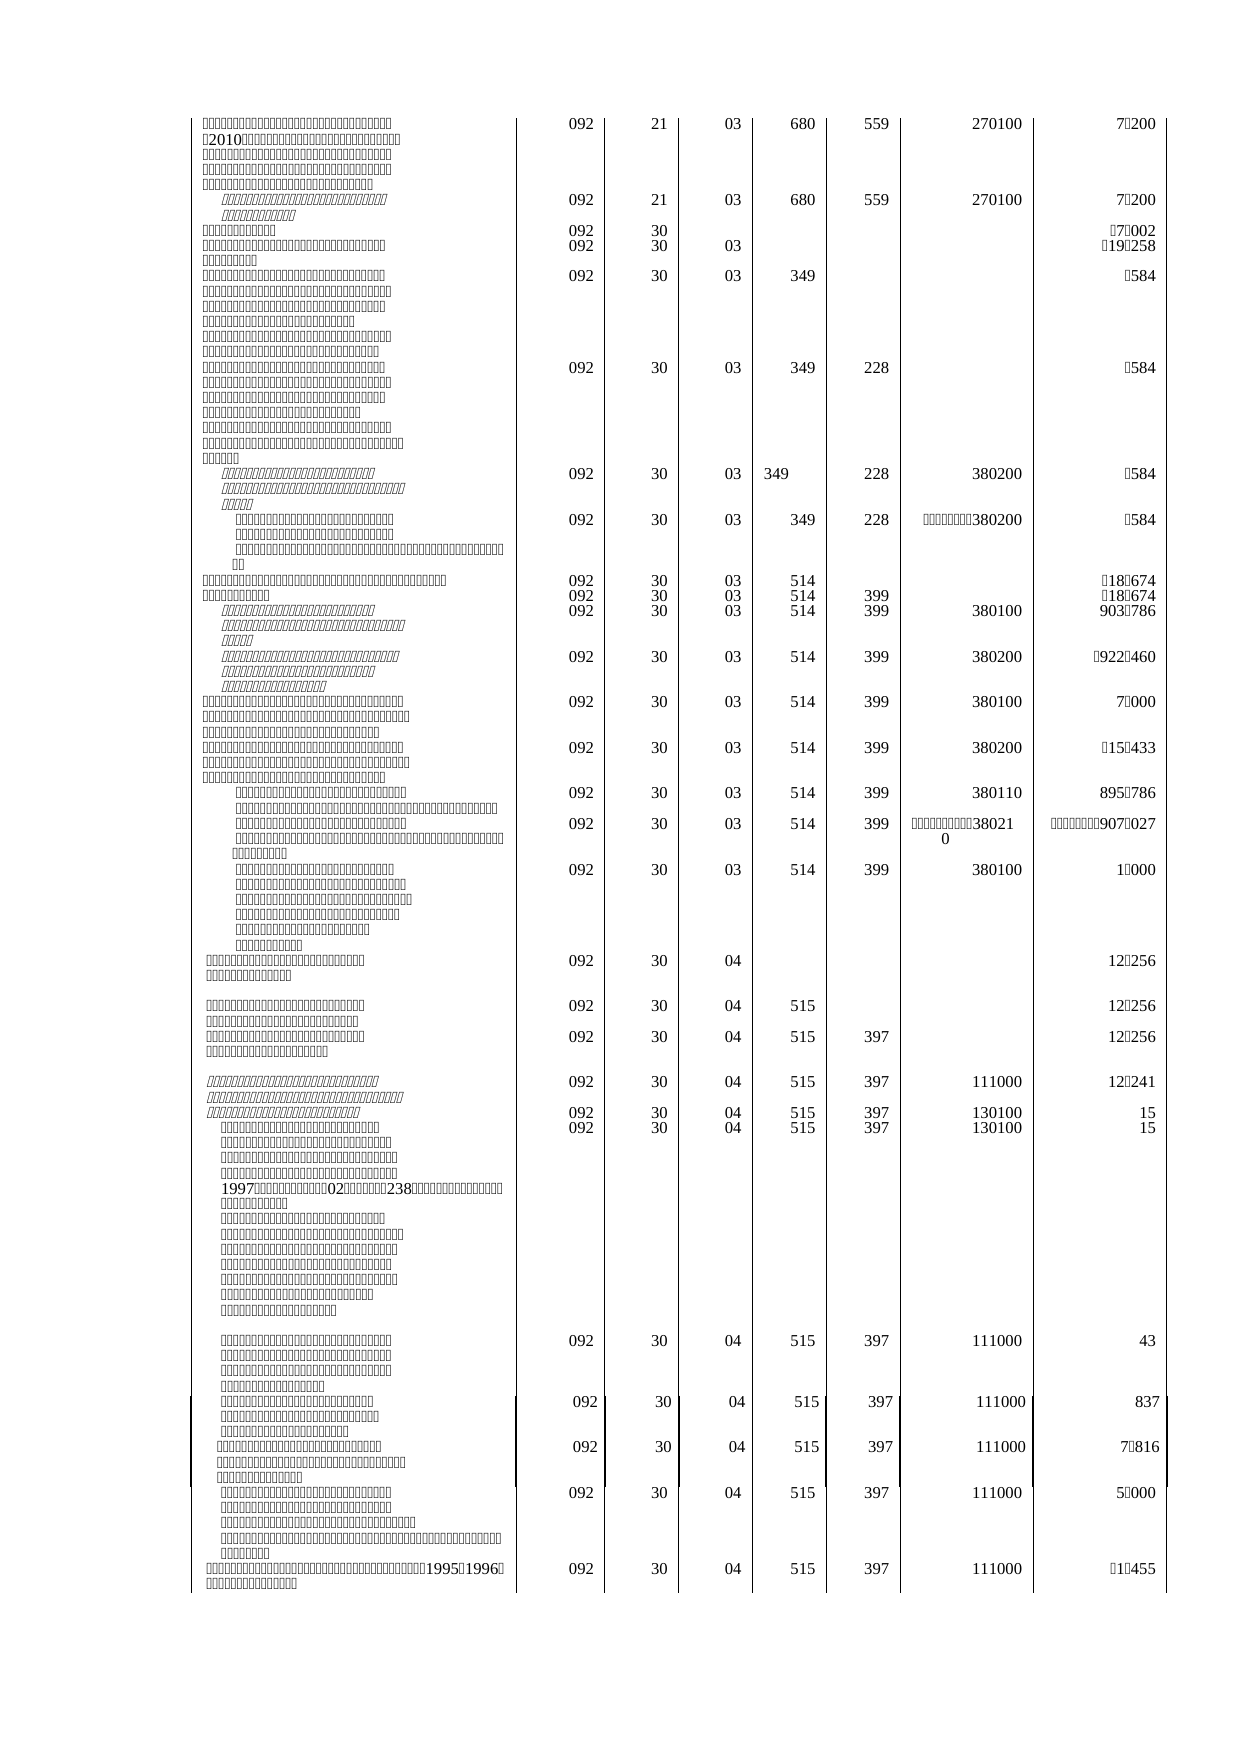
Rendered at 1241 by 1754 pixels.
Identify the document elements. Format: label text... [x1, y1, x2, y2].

table_cell [1167, 1335, 1197, 1396]
table_cell  [605, 742, 678, 787]
table_cell      [192, 118, 516, 194]
table_cell  [517, 240, 604, 270]
table_cell  [679, 194, 752, 224]
table_cell  [753, 818, 826, 863]
table_cell [1167, 955, 1197, 1000]
table_cell  [827, 1335, 900, 1396]
table_cell  [679, 650, 752, 696]
table_cell        [192, 361, 516, 468]
table_cell  [606, 1441, 678, 1487]
table_cell  [679, 574, 752, 589]
table_cell   [192, 240, 516, 270]
table_cell  [827, 742, 900, 787]
table_cell [1167, 696, 1197, 742]
table_cell  [605, 1335, 678, 1396]
table_cell  [517, 605, 604, 650]
table_cell  [827, 118, 900, 194]
table_cell  [605, 1487, 678, 1563]
table_cell  [1034, 1076, 1166, 1107]
table_cell  [679, 361, 752, 468]
table_cell  [753, 361, 826, 468]
table_cell  [679, 468, 752, 513]
table_cell  [1034, 1396, 1166, 1441]
table_cell  [679, 1031, 752, 1076]
table_cell  [827, 863, 900, 954]
table_cell  [1034, 1000, 1166, 1031]
table_cell  [901, 1441, 1032, 1487]
table_cell [901, 590, 1033, 605]
table_cell  [517, 1076, 604, 1107]
table_cell  [753, 1563, 826, 1593]
table_cell [1167, 194, 1197, 224]
table_cell [827, 270, 900, 361]
table_cell  [679, 1122, 752, 1335]
table_cell [1167, 361, 1197, 468]
table_cell [901, 270, 1033, 361]
table_cell [827, 225, 900, 240]
table_cell  [1034, 742, 1166, 787]
table_cell  [901, 468, 1033, 513]
table_cell  [753, 1122, 826, 1335]
table_cell    [192, 1441, 515, 1487]
table_cell  [192, 1563, 516, 1593]
table_cell  [605, 514, 678, 574]
table_cell [1167, 650, 1197, 696]
table_cell  [827, 696, 900, 742]
table_cell [1168, 1441, 1197, 1487]
table_cell   [192, 1031, 516, 1076]
table_cell  [1034, 1122, 1166, 1335]
table_cell   [192, 194, 516, 224]
table_cell  [1034, 650, 1166, 696]
table_cell  [753, 1107, 826, 1122]
table_cell [1167, 1000, 1197, 1031]
table_cell  [679, 955, 752, 1000]
table_cell  [753, 1000, 826, 1031]
table_cell [753, 240, 826, 270]
table_cell  [517, 468, 604, 513]
table_cell  [753, 1396, 825, 1441]
table_cell  [605, 225, 678, 240]
table_cell  [1034, 468, 1166, 513]
table_cell  [901, 118, 1033, 194]
table_cell  [827, 650, 900, 696]
table_cell [1167, 787, 1197, 818]
table_cell  [517, 118, 604, 194]
table_cell  [605, 590, 678, 605]
table_cell  [517, 696, 604, 742]
table_cell  [901, 194, 1033, 224]
table_cell  [753, 590, 826, 605]
table_cell  [680, 1441, 752, 1487]
table_cell  [827, 1396, 899, 1441]
table_cell  [901, 514, 1033, 574]
table_cell  [517, 1487, 604, 1563]
table_cell   [192, 1076, 516, 1107]
table_cell   [192, 955, 516, 1000]
table_cell  [1034, 1487, 1166, 1563]
table_cell [1167, 605, 1197, 650]
table_cell  [1034, 361, 1166, 468]
table_cell  [1034, 1107, 1166, 1122]
table_cell  [1034, 1031, 1166, 1076]
table_cell  [679, 1076, 752, 1107]
table_cell  [753, 514, 826, 574]
table_cell  [753, 696, 826, 742]
table_cell  [517, 194, 604, 224]
table_cell  [605, 1122, 678, 1335]
table_cell  [517, 225, 604, 240]
table_cell  [517, 1335, 604, 1396]
table_cell [1167, 1076, 1197, 1107]
table_cell  [605, 194, 678, 224]
table_cell  [192, 590, 516, 605]
table_cell  [605, 605, 678, 650]
table_cell  [827, 605, 900, 650]
table_cell  [517, 1031, 604, 1076]
table_cell  [1034, 955, 1166, 1000]
table_cell  [605, 240, 678, 270]
table_cell  [753, 1031, 826, 1076]
table_cell  [753, 194, 826, 224]
table_cell [901, 240, 1033, 270]
table_cell [1167, 225, 1197, 240]
table_cell  [1034, 590, 1166, 605]
table_cell  [517, 1107, 604, 1122]
table_cell  [1034, 118, 1166, 194]
table_cell  [605, 863, 678, 954]
table_cell  [679, 270, 752, 361]
table_cell    [192, 1396, 515, 1441]
table_cell  [901, 863, 1033, 954]
table_cell  [827, 1563, 900, 1593]
table_cell  [901, 650, 1033, 696]
table_cell [901, 225, 1033, 240]
table_cell  [827, 1107, 900, 1122]
table_cell  [605, 1000, 678, 1031]
table_cell  [605, 1031, 678, 1076]
table_cell  [753, 574, 826, 589]
table_cell  [605, 574, 678, 589]
table_cell [679, 225, 752, 240]
table_cell     [192, 1487, 516, 1563]
table_cell   [192, 818, 516, 863]
table_cell  [517, 1000, 604, 1031]
table_cell [827, 955, 900, 1000]
table_cell  [827, 590, 900, 605]
table_cell  [517, 574, 604, 589]
table_cell       [192, 270, 516, 361]
table_cell  [679, 787, 752, 818]
table_cell  [827, 361, 900, 468]
table_cell  [679, 818, 752, 863]
table_cell  [679, 742, 752, 787]
table_cell  [827, 818, 900, 863]
table_cell  [1034, 605, 1166, 650]
table_cell  [1034, 696, 1166, 742]
table_cell             [192, 1122, 516, 1335]
table_cell  [605, 270, 678, 361]
table_cell  [753, 742, 826, 787]
table_cell  [1034, 225, 1166, 240]
table_cell  [753, 468, 826, 513]
table_cell  [1034, 240, 1166, 270]
table_cell   [192, 787, 516, 818]
table_cell  [901, 605, 1033, 650]
table_cell [827, 574, 900, 589]
table_cell       [192, 863, 516, 954]
table_cell  [517, 590, 604, 605]
table_cell [1167, 1122, 1197, 1335]
table_cell  [517, 742, 604, 787]
table_cell  [605, 696, 678, 742]
table_cell  [517, 1396, 604, 1441]
table_cell  [827, 514, 900, 574]
table_cell   [192, 1000, 516, 1031]
table_cell  [679, 1107, 752, 1122]
table_cell [1167, 1107, 1197, 1122]
table_cell  [827, 1487, 900, 1563]
table_cell  [901, 696, 1033, 742]
table_cell  [1034, 818, 1166, 863]
table_cell [1167, 1031, 1197, 1076]
table_cell [753, 225, 826, 240]
table_cell  [679, 1335, 752, 1396]
table_cell  [827, 1076, 900, 1107]
table_cell  [517, 1563, 604, 1593]
table_cell  [605, 1076, 678, 1107]
table_cell  [753, 787, 826, 818]
table_cell [1167, 590, 1197, 605]
table_cell  [753, 1487, 826, 1563]
table_cell  [679, 605, 752, 650]
table_cell  [605, 818, 678, 863]
table_cell [1167, 863, 1197, 954]
table_cell    [192, 696, 516, 742]
table_cell  [901, 742, 1033, 787]
table_cell  [827, 787, 900, 818]
table_cell [1167, 514, 1197, 574]
table_cell  [679, 1000, 752, 1031]
table_cell  [753, 605, 826, 650]
table_cell  [605, 650, 678, 696]
table_cell  [679, 118, 752, 194]
table_cell [1167, 1487, 1197, 1563]
table_cell  [901, 1487, 1033, 1563]
table_cell  [605, 1107, 678, 1122]
table_cell  [901, 1335, 1033, 1396]
table_cell  [606, 1396, 678, 1441]
table_cell  [827, 194, 900, 224]
table_cell [1167, 118, 1197, 194]
table_cell    [192, 742, 516, 787]
table_cell  [517, 1441, 604, 1487]
table_cell  [1034, 194, 1166, 224]
table_cell  [753, 118, 826, 194]
table_cell  [192, 225, 516, 240]
table_cell [827, 1000, 900, 1031]
table_cell [901, 1000, 1033, 1031]
table_cell  [605, 1563, 678, 1593]
table_cell [901, 1031, 1033, 1076]
table_cell  [679, 514, 752, 574]
table_cell  [192, 574, 516, 589]
table_cell  [1034, 574, 1166, 589]
table_cell    [192, 605, 516, 650]
table_cell [1167, 1563, 1197, 1593]
table_cell [901, 955, 1033, 1000]
table_cell  [517, 514, 604, 574]
table_cell  [753, 863, 826, 954]
table_cell  [901, 1107, 1033, 1122]
table_cell    [192, 650, 516, 696]
table_cell  [517, 955, 604, 1000]
table_cell  [901, 1396, 1032, 1441]
table_cell  [901, 818, 1033, 863]
table_cell  [1034, 1335, 1166, 1396]
table_cell  [192, 1107, 516, 1122]
table_cell  [605, 955, 678, 1000]
table_cell  [1034, 1563, 1166, 1593]
table_cell [1167, 574, 1197, 589]
table_cell  [901, 1076, 1033, 1107]
table_cell  [753, 270, 826, 361]
table_cell [1167, 742, 1197, 787]
table_cell    [192, 468, 516, 513]
table_cell  [753, 1076, 826, 1107]
table_cell  [517, 787, 604, 818]
table_cell  [679, 863, 752, 954]
table_cell  [605, 361, 678, 468]
table_cell  [517, 818, 604, 863]
table_cell     [192, 1335, 516, 1396]
table_cell [753, 955, 826, 1000]
table_cell [1168, 1396, 1197, 1441]
table_cell  [517, 270, 604, 361]
table_cell  [605, 118, 678, 194]
table_cell  [679, 696, 752, 742]
table_cell  [679, 240, 752, 270]
table_cell  [605, 468, 678, 513]
table_cell  [1034, 514, 1166, 574]
table_cell  [1034, 863, 1166, 954]
table_cell  [901, 1122, 1033, 1335]
table_cell  [1034, 1441, 1166, 1487]
table_cell [1167, 468, 1197, 513]
table_cell [901, 574, 1033, 589]
table_cell  [1034, 270, 1166, 361]
table_cell [1167, 818, 1197, 863]
table_cell  [827, 468, 900, 513]
table_cell  [827, 1441, 899, 1487]
table_cell  [517, 863, 604, 954]
table_cell [1167, 270, 1197, 361]
table_cell  [517, 650, 604, 696]
table_cell  [517, 361, 604, 468]
table_cell  [753, 1335, 826, 1396]
table_cell    [192, 514, 516, 574]
table_cell [827, 240, 900, 270]
table_cell  [679, 590, 752, 605]
table_cell  [517, 1122, 604, 1335]
table_cell  [605, 787, 678, 818]
table_cell  [1034, 787, 1166, 818]
table_cell  [827, 1122, 900, 1335]
table_cell  [679, 1563, 752, 1593]
table_cell  [753, 1441, 825, 1487]
table_cell [1167, 240, 1197, 270]
table_cell  [901, 787, 1033, 818]
table_cell  [679, 1487, 752, 1563]
table_cell  [901, 1563, 1033, 1593]
table_cell  [680, 1396, 752, 1441]
table_cell [901, 361, 1033, 468]
table_cell  [753, 650, 826, 696]
table_cell  [827, 1031, 900, 1076]
